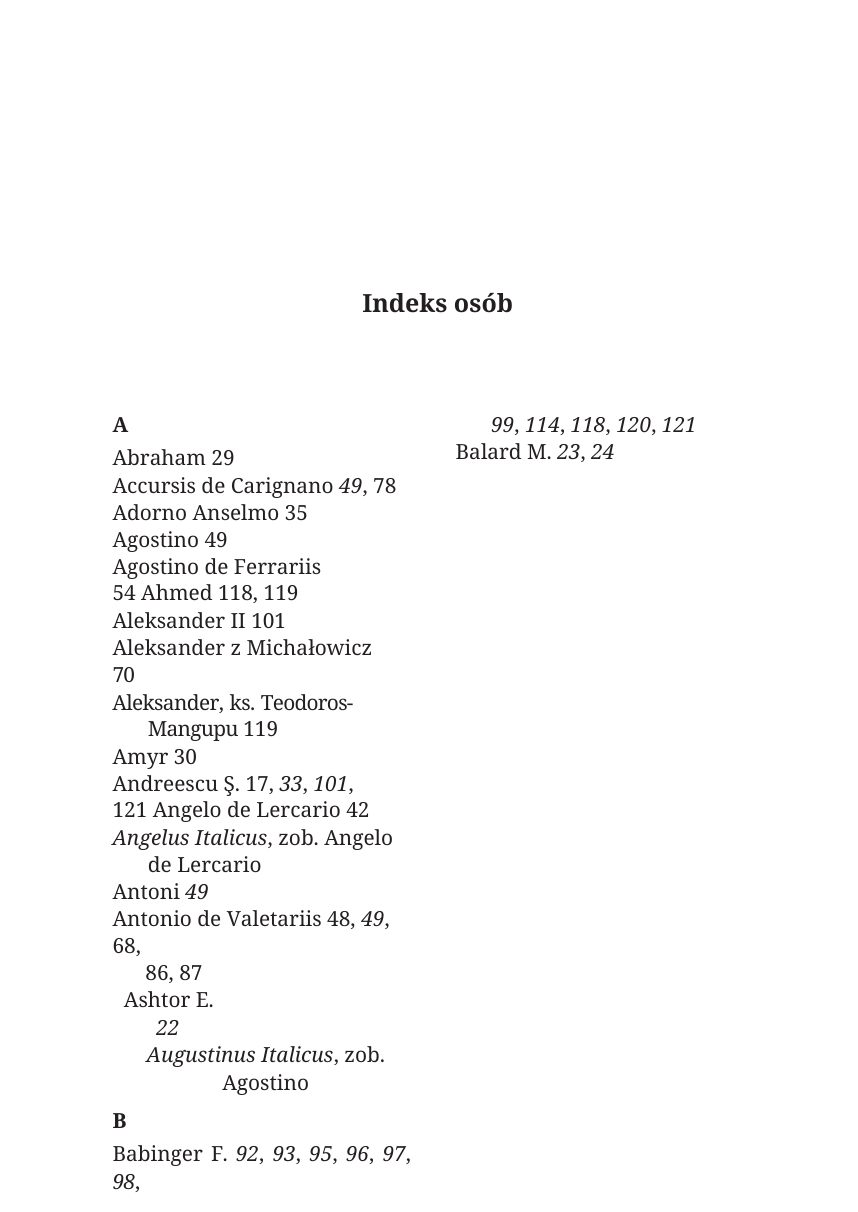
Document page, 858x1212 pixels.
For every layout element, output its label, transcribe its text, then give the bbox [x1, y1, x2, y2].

text Abraham 29 [112, 444, 422, 471]
text Andreescu Ş. 17, 33, 101, 121 Angelo de Lercario 42 [112, 770, 376, 824]
text A [112, 410, 422, 439]
text Aleksander, ks. Teodoros-Mangupu 119 [112, 688, 422, 743]
text Agostino de Ferrariis 54 Ahmed 118, 119 [112, 553, 335, 607]
text Agostino 49 [112, 526, 422, 553]
text Babinger F. 92, 93, 95, 96, 97, 98, [112, 1140, 422, 1195]
text Aleksander II 101 Aleksander z Michałowicz 70 [112, 607, 384, 688]
text Angelus Italicus, zob. Angelo de Lercario [112, 824, 422, 878]
text Accursis de Carignano 49, 78 [112, 471, 422, 498]
text Balard M. 23, 24 [455, 437, 774, 465]
text Ashtor E. 22 [110, 986, 227, 1040]
text Adorno Anselmo 35 [112, 498, 422, 526]
text 99, 114, 118, 120, 121 [491, 410, 774, 437]
text Augustinus Italicus, zob. Agostino [110, 1040, 421, 1096]
text Antonio de Valetariis 48, 49, 68, [112, 905, 422, 959]
text Amyr 30 [112, 743, 422, 769]
text B [112, 1106, 422, 1135]
subtitle Indeks osób [101, 286, 774, 320]
text 86, 87 [110, 959, 237, 986]
text Antoni 49 [112, 878, 422, 905]
